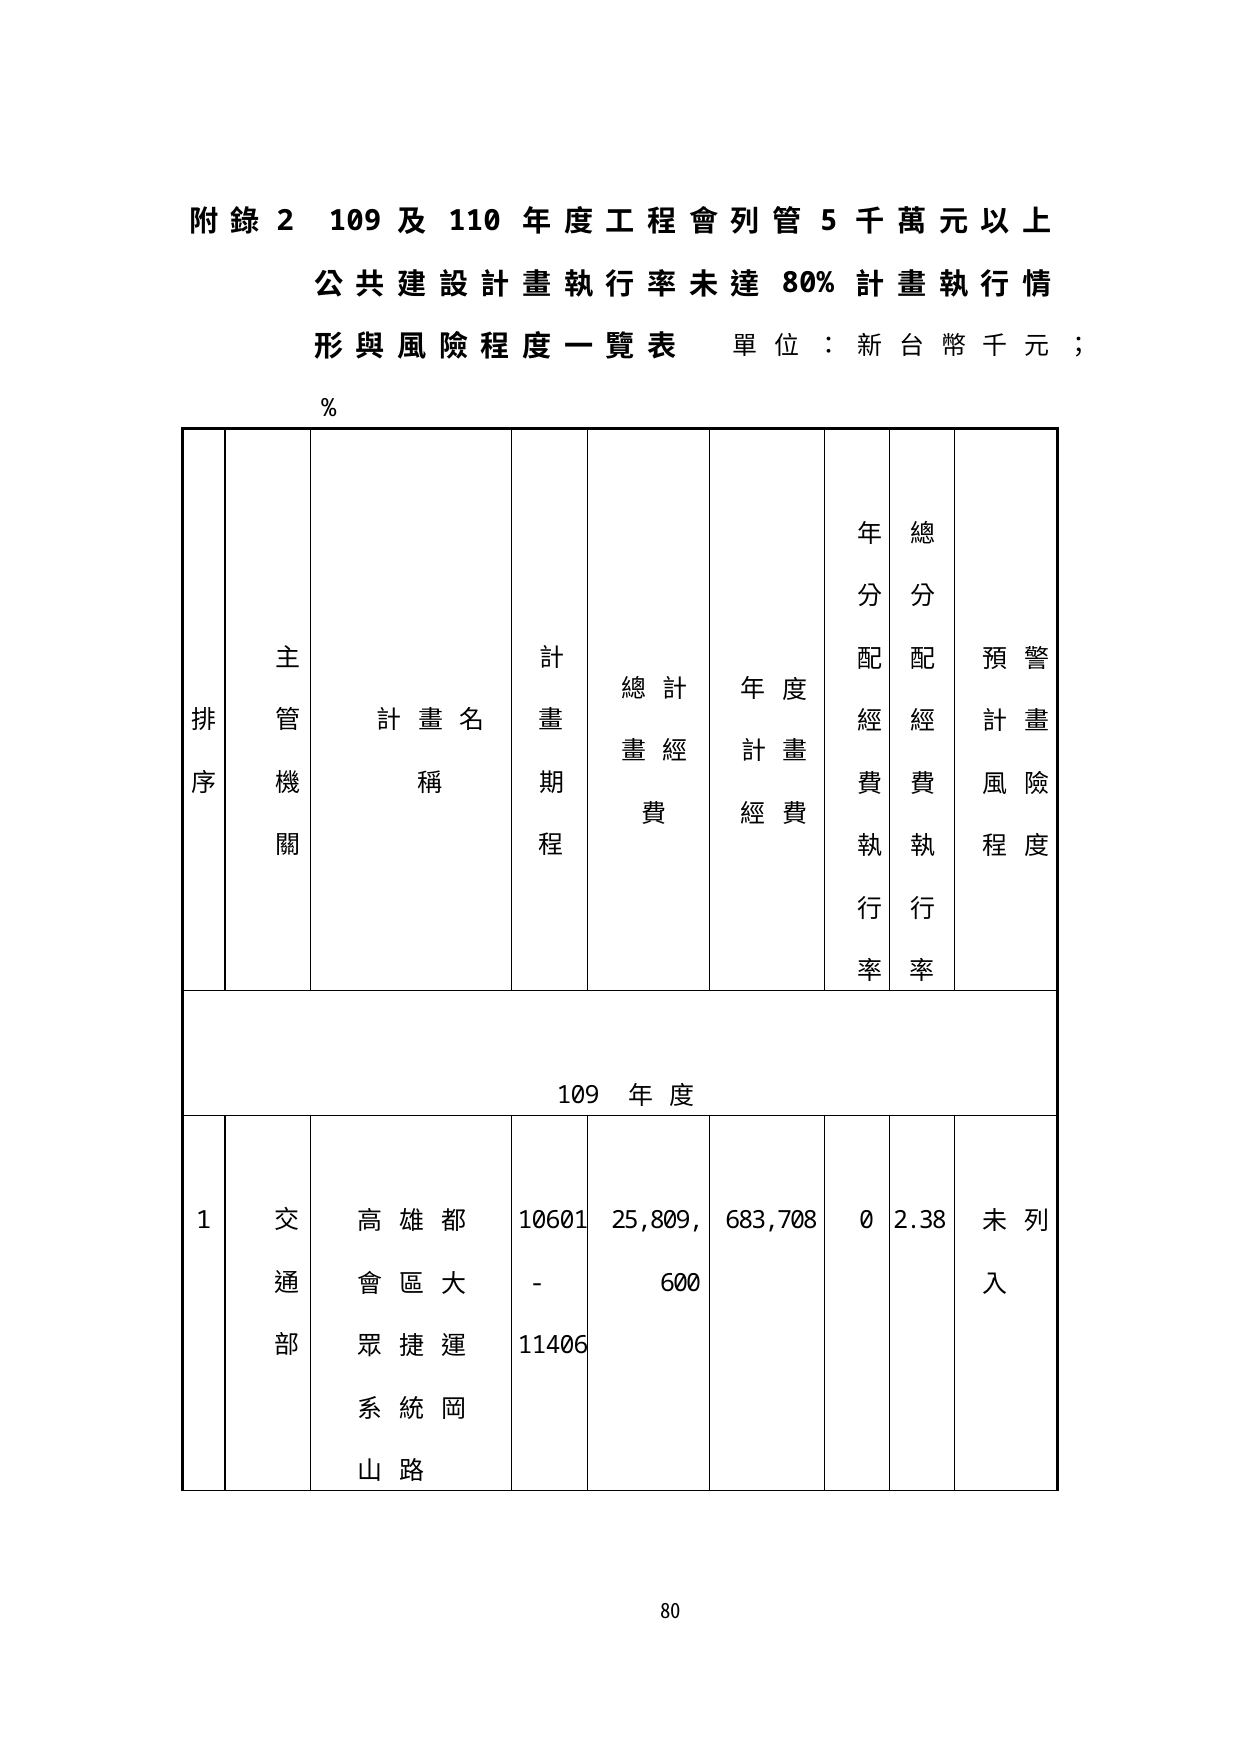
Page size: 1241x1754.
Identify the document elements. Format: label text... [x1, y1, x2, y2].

table_header 年度計畫經費 [710, 430, 824, 990]
table_header 排序 [184, 430, 224, 990]
table_header 計畫 期程 [512, 430, 587, 990]
table_cell 未列入 [955, 1116, 1056, 1490]
table_cell 交通部 [226, 1116, 310, 1490]
table_header 計畫名稱 [311, 430, 511, 990]
table_cell 25,809,600 [588, 1116, 709, 1490]
table_cell 1 [184, 1116, 224, 1490]
table_cell 10601- 11406 [512, 1116, 587, 1490]
table_header 年分配經費執行率 [825, 430, 889, 990]
table_header 總分配經費執行率 [890, 430, 954, 990]
table_header 總計畫經費 [588, 430, 709, 990]
table_cell 683,708 [710, 1116, 824, 1490]
table_cell 0 [825, 1116, 889, 1490]
table_cell 2.38 [890, 1116, 954, 1490]
table_cell 高雄都會區大眾捷運系統岡山路 [311, 1116, 511, 1490]
text 附錄2 109及110年度工程會列管5千萬元以上公共建設計畫執行率未達80%計畫執行情形與風險程度一覽表 單位：新台幣千元；% [183, 177, 1058, 427]
table_header 主管 機關 [226, 430, 310, 990]
table_cell 109年度 [184, 991, 1056, 1115]
table_header 預警計畫風險程度 [955, 430, 1056, 990]
